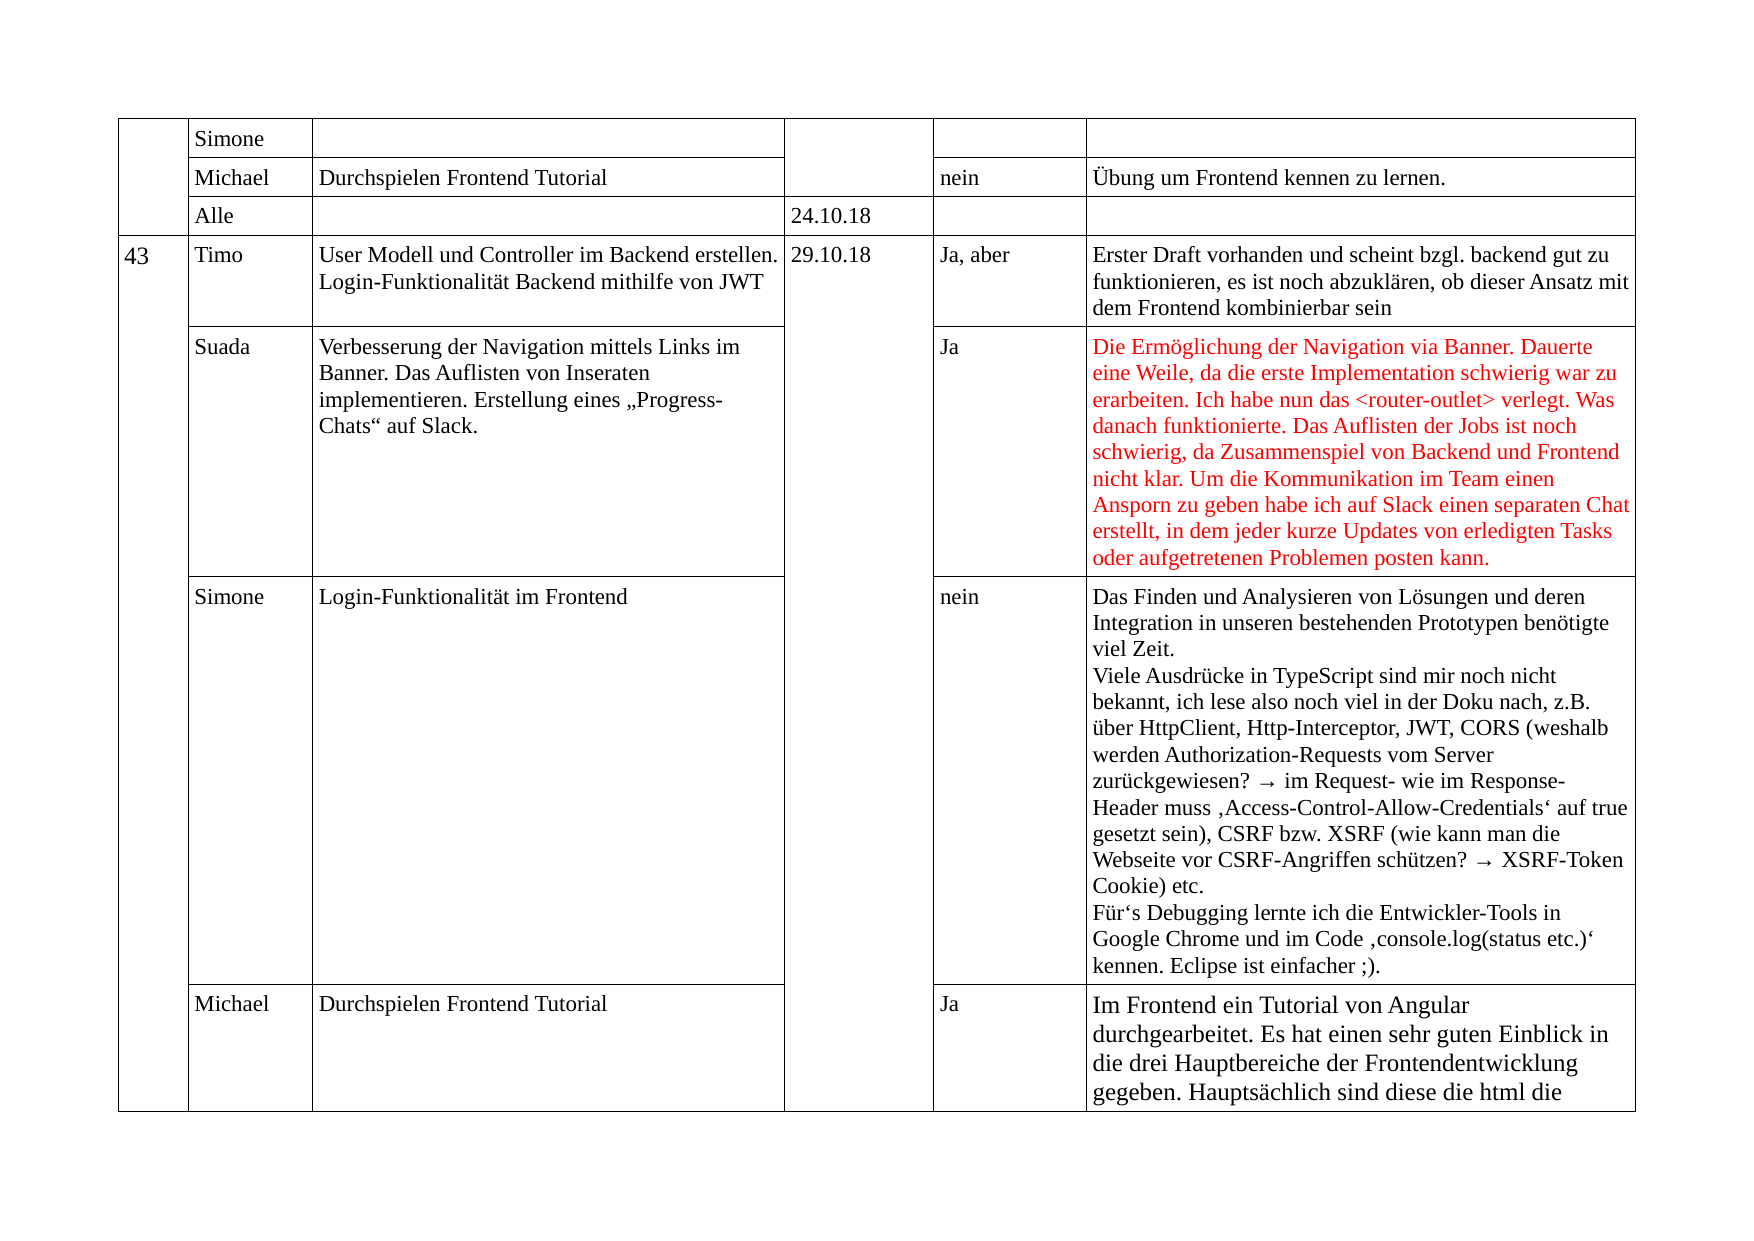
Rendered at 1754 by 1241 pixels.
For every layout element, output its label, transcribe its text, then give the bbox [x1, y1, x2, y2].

table_cell Michael [189, 985, 312, 1111]
table_cell [934, 119, 1086, 157]
table_cell nein [934, 158, 1086, 196]
table_cell [1087, 197, 1635, 235]
table_cell Timo [189, 236, 312, 326]
table_cell Übung um Frontend kennen zu lernen. [1087, 158, 1635, 196]
table_cell [313, 197, 784, 235]
table_cell [934, 197, 1086, 235]
table_cell [119, 119, 188, 235]
table_cell [313, 119, 784, 157]
table_cell Das Finden und Analysieren von Lösungen und deren Integration in unseren bestehenden Prototypen benötigte viel Zeit. Viele Ausdrücke in TypeScript sind mir noch nicht bekannt, ich lese also noch viel in der Doku nach, z.B. über HttpClient, Http-Interceptor, JWT, CORS (weshalb werden Authorization-Requests vom Server zurückgewiesen? → im Request- wie im Response-Header muss ‚Access-Control-Allow-Credentials‘ auf true gesetzt sein), CSRF bzw. XSRF (wie kann man die Webseite vor CSRF-Angriffen schützen? → XSRF-Token Cookie) etc. Für‘s Debugging lernte ich die Entwickler-Tools in Google Chrome und im Code ‚console.log(status etc.)‘ kennen. Eclipse ist einfacher ;). [1087, 577, 1635, 984]
table_cell 43 [119, 236, 188, 1111]
table_cell 29.10.18 [785, 236, 933, 1111]
table_cell [1087, 119, 1635, 157]
table_cell 24.10.18 [785, 197, 933, 235]
table_cell Im Frontend ein Tutorial von Angular durchgearbeitet. Es hat einen sehr guten Einblick in die drei Hauptbereiche der Frontendentwicklung gegeben. Hauptsächlich sind diese die html die [1087, 985, 1635, 1111]
table_cell Login-Funktionalität im Frontend [313, 577, 784, 984]
table_cell Simone [189, 577, 312, 984]
table_cell Michael [189, 158, 312, 196]
table_cell Durchspielen Frontend Tutorial [313, 158, 784, 196]
table_cell Erster Draft vorhanden und scheint bzgl. backend gut zu funktionieren, es ist noch abzuklären, ob dieser Ansatz mit dem Frontend kombinierbar sein [1087, 236, 1635, 326]
table_cell Ja, aber [934, 236, 1086, 326]
table_cell Durchspielen Frontend Tutorial [313, 985, 784, 1111]
table_cell Suada [189, 327, 312, 576]
table_cell Ja [934, 985, 1086, 1111]
table_cell nein [934, 577, 1086, 984]
table_cell Verbesserung der Navigation mittels Links im Banner. Das Auflisten von Inseraten implementieren. Erstellung eines „Progress-Chats“ auf Slack. [313, 327, 784, 576]
table_cell Simone [189, 119, 312, 157]
table_cell Die Ermöglichung der Navigation via Banner. Dauerte eine Weile, da die erste Implementation schwierig war zu erarbeiten. Ich habe nun das <router-outlet> verlegt. Was danach funktionierte. Das Auflisten der Jobs ist noch schwierig, da Zusammenspiel von Backend und Frontend nicht klar. Um die Kommunikation im Team einen Ansporn zu geben habe ich auf Slack einen separaten Chat erstellt, in dem jeder kurze Updates von erledigten Tasks oder aufgetretenen Problemen posten kann. [1087, 327, 1635, 576]
table_cell [785, 119, 933, 196]
table_cell Ja [934, 327, 1086, 576]
table_cell Alle [189, 197, 312, 235]
table_cell User Modell und Controller im Backend erstellen. Login-Funktionalität Backend mithilfe von JWT [313, 236, 784, 326]
